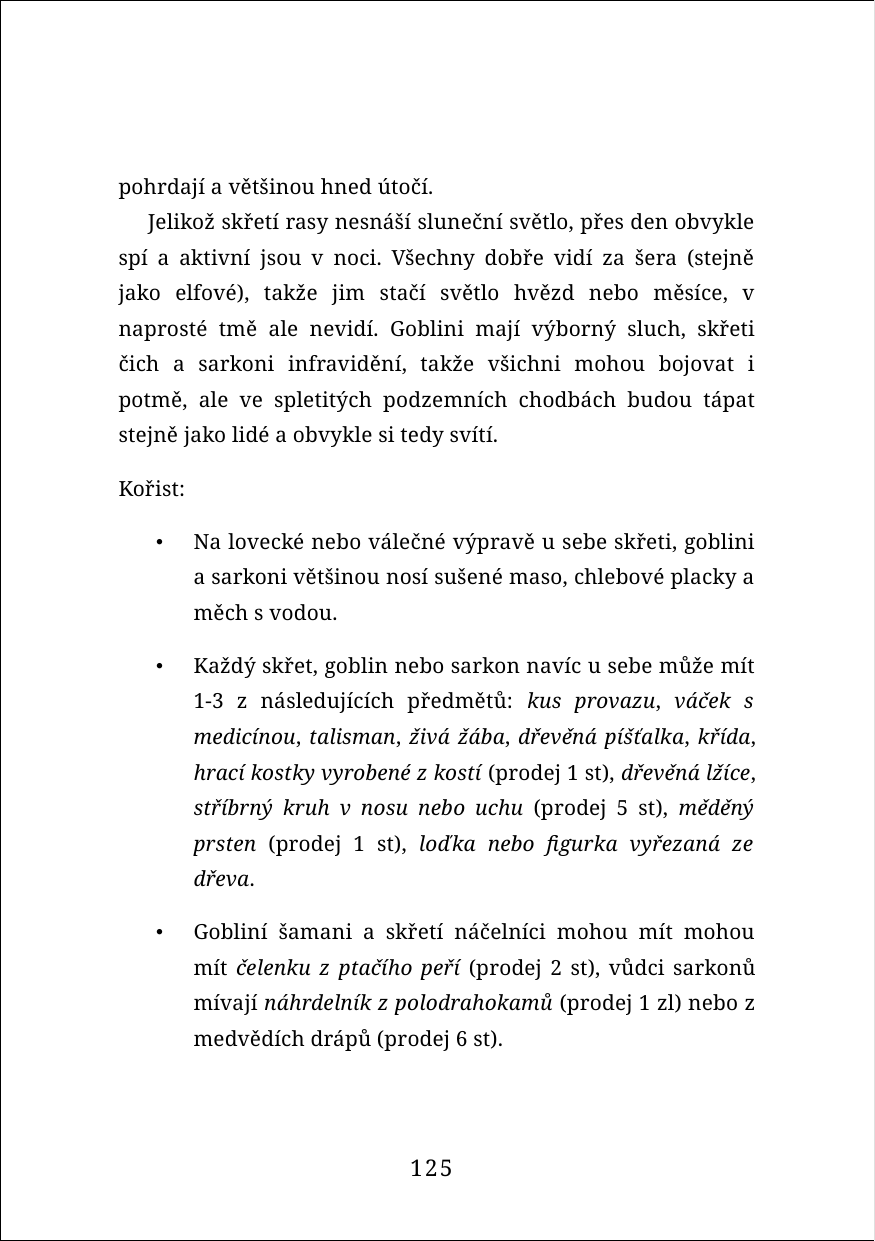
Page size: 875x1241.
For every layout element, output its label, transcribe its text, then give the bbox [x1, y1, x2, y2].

list Gobliní šamani a skřetí náčelníci mohou mít mohou mít čelenku z ptačího peří (prodej 2 st), vůdci sarkonů mívají náhrdelník z polodrahokamů (prodej 1 zl) nebo z medvědích drápů (prodej 6 st). [156, 917, 756, 1052]
text pohrdají a většinou hned útočí. Jelikož skřetí rasy nesnáší sluneční světlo, přes den obvykle spí a aktivní jsou v noci. Všechny dobře vidí za šera (stejně jako elfové), takže jim stačí světlo hvězd nebo měsíce, v naprosté tmě ale nevidí. Goblini mají výborný sluch, skřeti čich a sarkoni infravidění, takže všichni mohou bojovat i potmě, ale ve spletitých podzemních chodbách budou tápat stejně jako lidé a obvykle si tedy svítí. [118, 172, 756, 449]
list Každý skřet, goblin nebo sarkon navíc u sebe může mít 1-3 z následujících předmětů: kus provazu, váček s medicínou, talisman, živá žába, dřevěná píšťalka, křída, hrací kostky vyrobené z kostí (prodej 1 st), dřevěná lžíce, stříbrný kruh v nosu nebo uchu (prodej 5 st), měděný prsten (prodej 1 st), loďka nebo figurka vyřezaná ze dřeva. [156, 651, 756, 893]
list Na lovecké nebo válečné výpravě u sebe skřeti, goblini a sarkoni většinou nosí sušené maso, chlebové placky a měch s vodou. [156, 527, 756, 626]
text Kořist: [118, 474, 756, 502]
